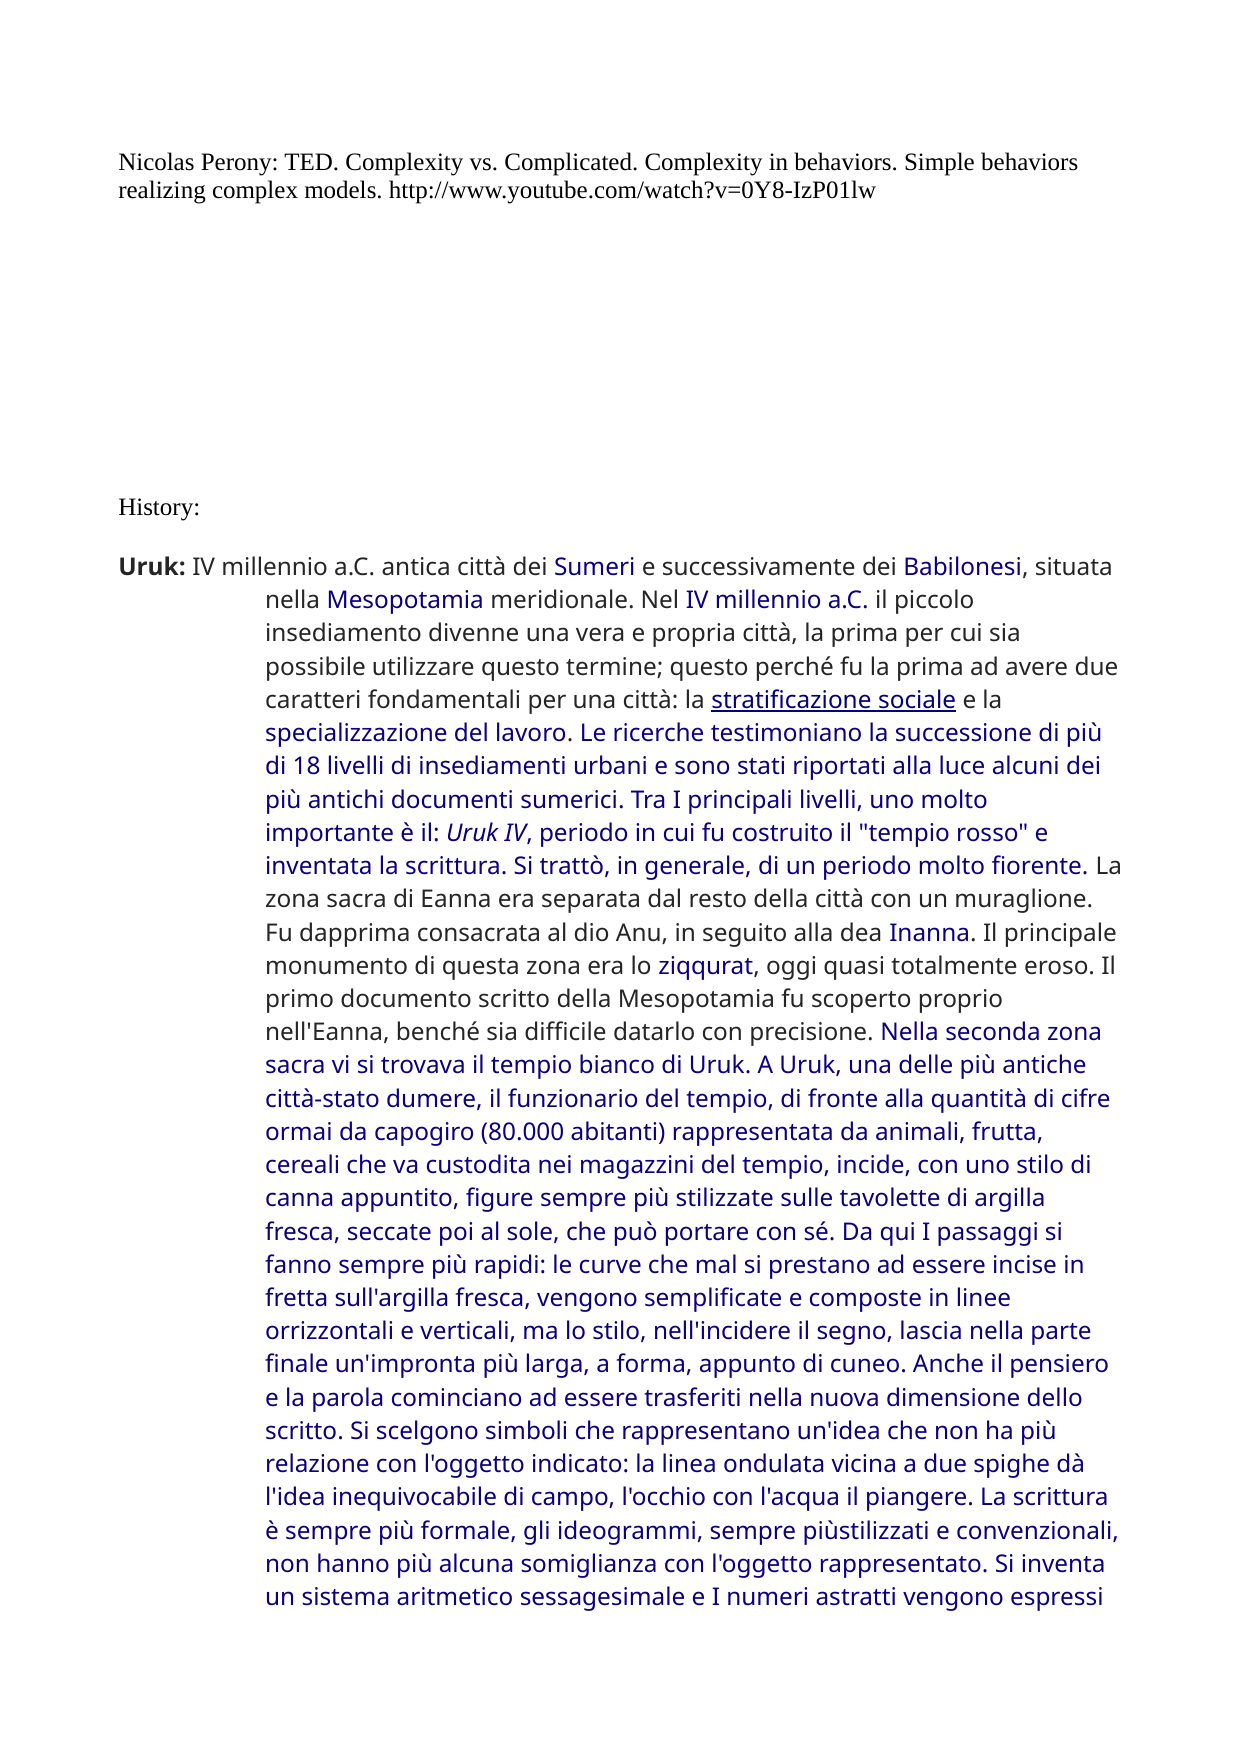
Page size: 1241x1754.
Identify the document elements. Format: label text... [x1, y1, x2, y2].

text History: [118, 492, 1122, 521]
text Uruk: IV millennio a.C. antica città dei Sumeri e successivamente dei Babilonesi, situata nella Mesopotamia meridionale. Nel IV millennio a.C. il piccolo insediamento divenne una vera e propria città, la prima per cui sia possibile utilizzare questo termine; questo perché fu la prima ad avere due caratteri fondamentali per una città: la stratificazione sociale e la specializzazione del lavoro. Le ricerche testimoniano la successione di più di 18 livelli di insediamenti urbani e sono stati riportati alla luce alcuni dei più antichi documenti sumerici. Tra I principali livelli, uno molto importante è il: Uruk IV, periodo in cui fu costruito il "tempio rosso" e inventata la scrittura. Si trattò, in generale, di un periodo molto fiorente. La zona sacra di Eanna era separata dal resto della città con un muraglione. Fu dapprima consacrata al dio Anu, in seguito alla dea Inanna. Il principale monumento di questa zona era lo ziqqurat, oggi quasi totalmente eroso. Il primo documento scritto della Mesopotamia fu scoperto proprio nell'Eanna, benché sia difficile datarlo con precisione. Nella seconda zona sacra vi si trovava il tempio bianco di Uruk. A Uruk, una delle più antiche città-stato dumere, il funzionario del tempio, di fronte alla quantità di cifre ormai da capogiro (80.000 abitanti) rappresentata da animali, frutta, cereali che va custodita nei magazzini del tempio, incide, con uno stilo di canna appuntito, figure sempre più stilizzate sulle tavolette di argilla fresca, seccate poi al sole, che può portare con sé. Da qui I passaggi si fanno sempre più rapidi: le curve che mal si prestano ad essere incise in fretta sull'argilla fresca, vengono semplificate e composte in linee orrizzontali e verticali, ma lo stilo, nell'incidere il segno, lascia nella parte finale un'impronta più larga, a forma, appunto di cuneo. Anche il pensiero e la parola cominciano ad essere trasferiti nella nuova dimensione dello scritto. Si scelgono simboli che rappresentano un'idea che non ha più relazione con l'oggetto indicato: la linea ondulata vicina a due spighe dà l'idea inequivocabile di campo, l'occhio con l'acqua il piangere. La scrittura è sempre più formale, gli ideogrammi, sempre piùstilizzati e convenzionali, non hanno più alcuna somiglianza con l'oggetto rappresentato. Si inventa un sistema aritmetico sessagesimale e I numeri astratti vengono espressi [118, 549, 1122, 1613]
text Nicolas Perony: TED. Complexity vs. Complicated. Complexity in behaviors. Simple behaviors realizing complex models. http://www.youtube.com/watch?v=0Y8-IzP01lw [118, 147, 1122, 204]
